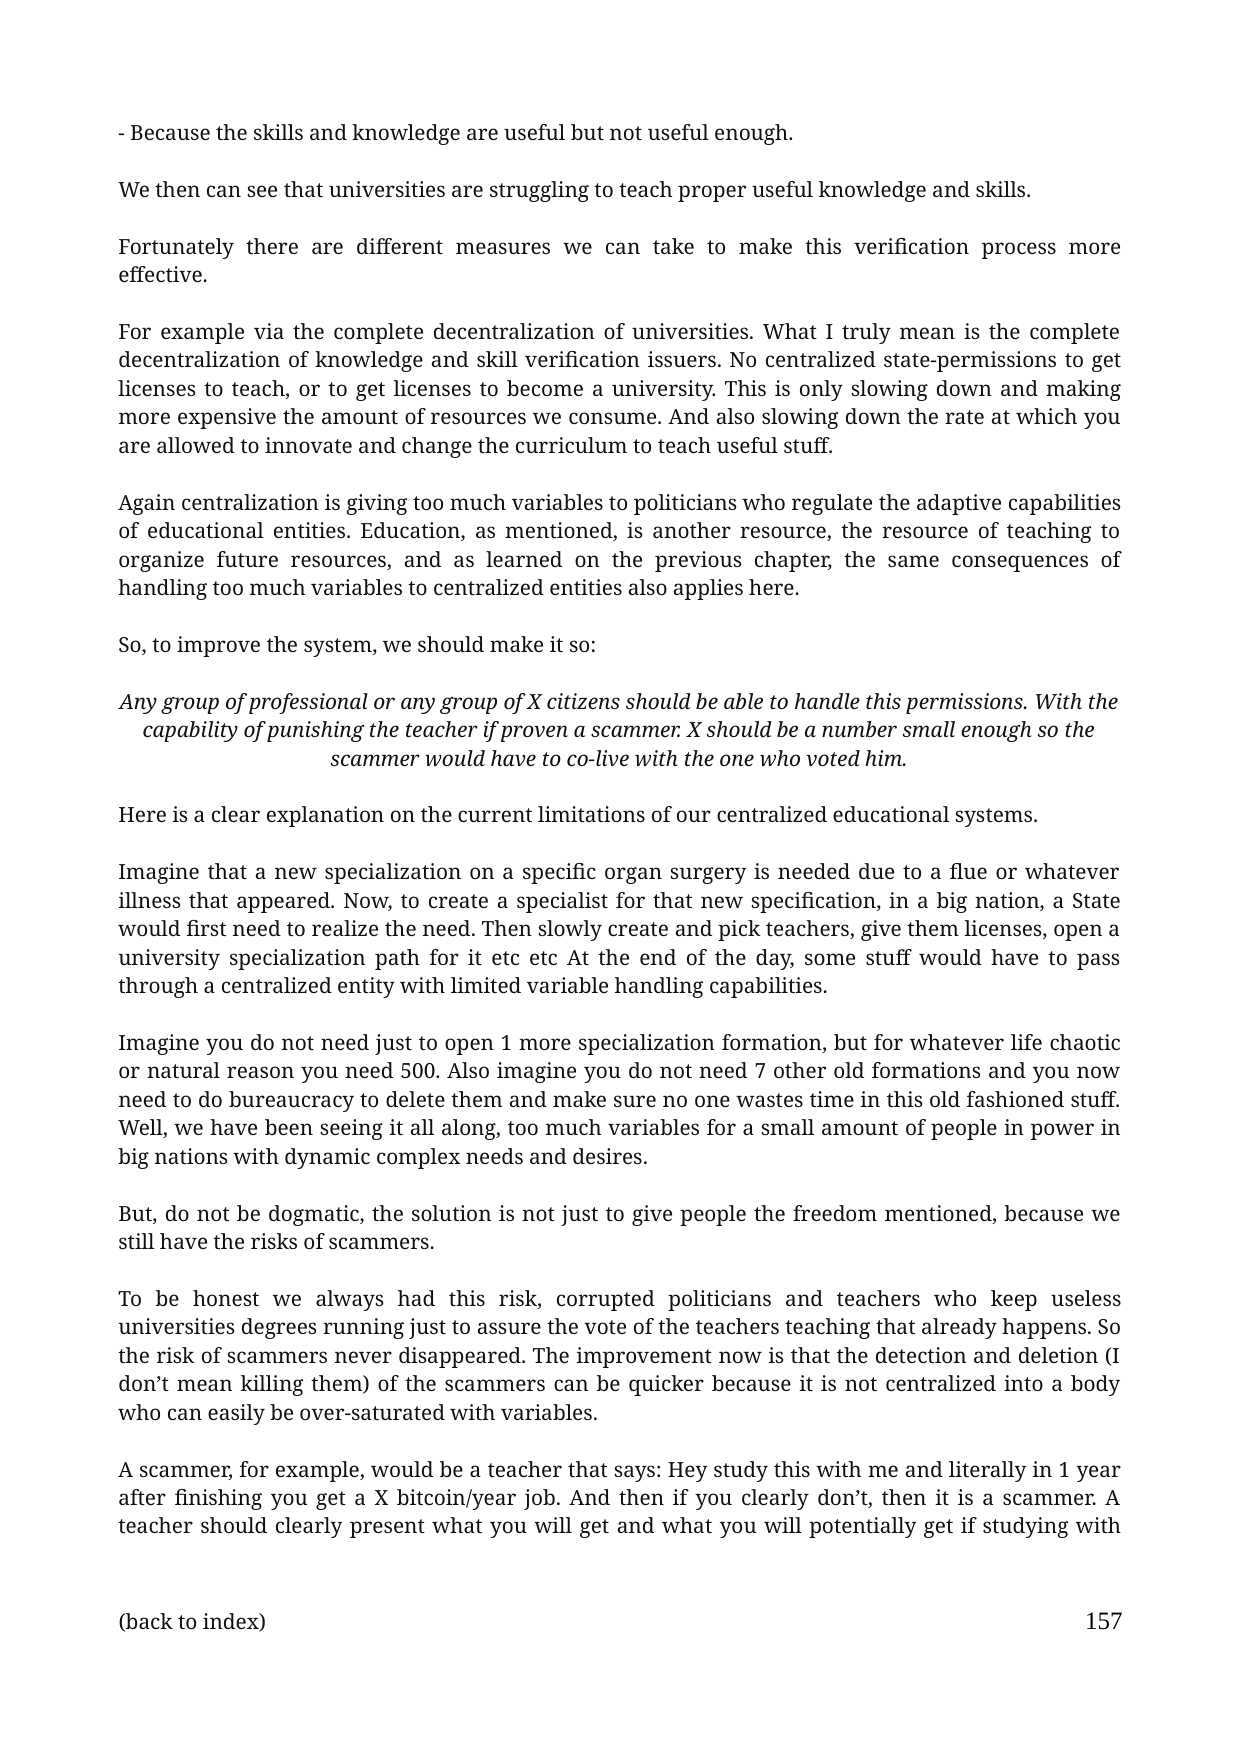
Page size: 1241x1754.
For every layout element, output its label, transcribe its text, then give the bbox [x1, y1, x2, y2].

text Here is a clear explanation on the current limitations of our centralized educational systems. [118, 801, 1122, 829]
text Again centralization is giving too much variables to politicians who regulate the adaptive capabilities of educational entities. Education, as mentioned, is another resource, the resource of teaching to organize future resources, and as learned on the previous chapter, the same consequences of handling too much variables to centralized entities also applies here. [118, 488, 1122, 602]
text But, do not be dogmatic, the solution is not just to give people the freedom mentioned, because we still have the risks of scammers. [118, 1199, 1122, 1256]
text A scammer, for example, would be a teacher that says: Hey study this with me and literally in 1 year after finishing you get a X bitcoin/year job. And then if you clearly don’t, then it is a scammer. A teacher should clearly present what you will get and what you will potentially get if studying with [118, 1455, 1122, 1540]
text We then can see that universities are struggling to teach proper useful knowledge and skills. [118, 175, 1122, 203]
text To be honest we always had this risk, corrupted politicians and teachers who keep useless universities degrees running just to assure the vote of the teachers teaching that already happens. So the risk of scammers never disappeared. The improvement now is that the detection and deletion (I don’t mean killing them) of the scammers can be quicker because it is not centralized into a body who can easily be over-saturated with variables. [118, 1284, 1122, 1426]
text - Because the skills and knowledge are useful but not useful enough. [118, 118, 1122, 147]
text Fortunately there are different measures we can take to make this verification process more effective. [118, 232, 1122, 289]
text Imagine that a new specialization on a specific organ surgery is needed due to a flue or whatever illness that appeared. Now, to create a specialist for that new specification, in a big nation, a State would first need to realize the need. Then slowly create and pick teachers, give them licenses, open a university specialization path for it etc etc At the end of the day, some stuff would have to pass through a centralized entity with limited variable handling capabilities. [118, 857, 1122, 1000]
text So, to improve the system, we should make it so: [118, 630, 1122, 658]
text Imagine you do not need just to open 1 more specialization formation, but for whatever life chaotic or natural reason you need 500. Also imagine you do not need 7 other old formations and you now need to do bureaucracy to delete them and make sure no one wastes time in this old fashioned stuff. Well, we have been seeing it all along, too much variables for a small amount of people in power in big nations with dynamic complex needs and desires. [118, 1028, 1122, 1170]
text For example via the complete decentralization of universities. What I truly mean is the complete decentralization of knowledge and skill verification issuers. No centralized state-permissions to get licenses to teach, or to get licenses to become a university. This is only slowing down and making more expensive the amount of resources we consume. And also slowing down the rate at which you are allowed to innovate and change the curriculum to teach useful stuff. [118, 317, 1122, 459]
text Any group of professional or any group of X citizens should be able to handle this permissions. With the capability of punishing the teacher if proven a scammer. X should be a number small enough so the scammer would have to co-live with the one who voted him. [118, 687, 1122, 772]
